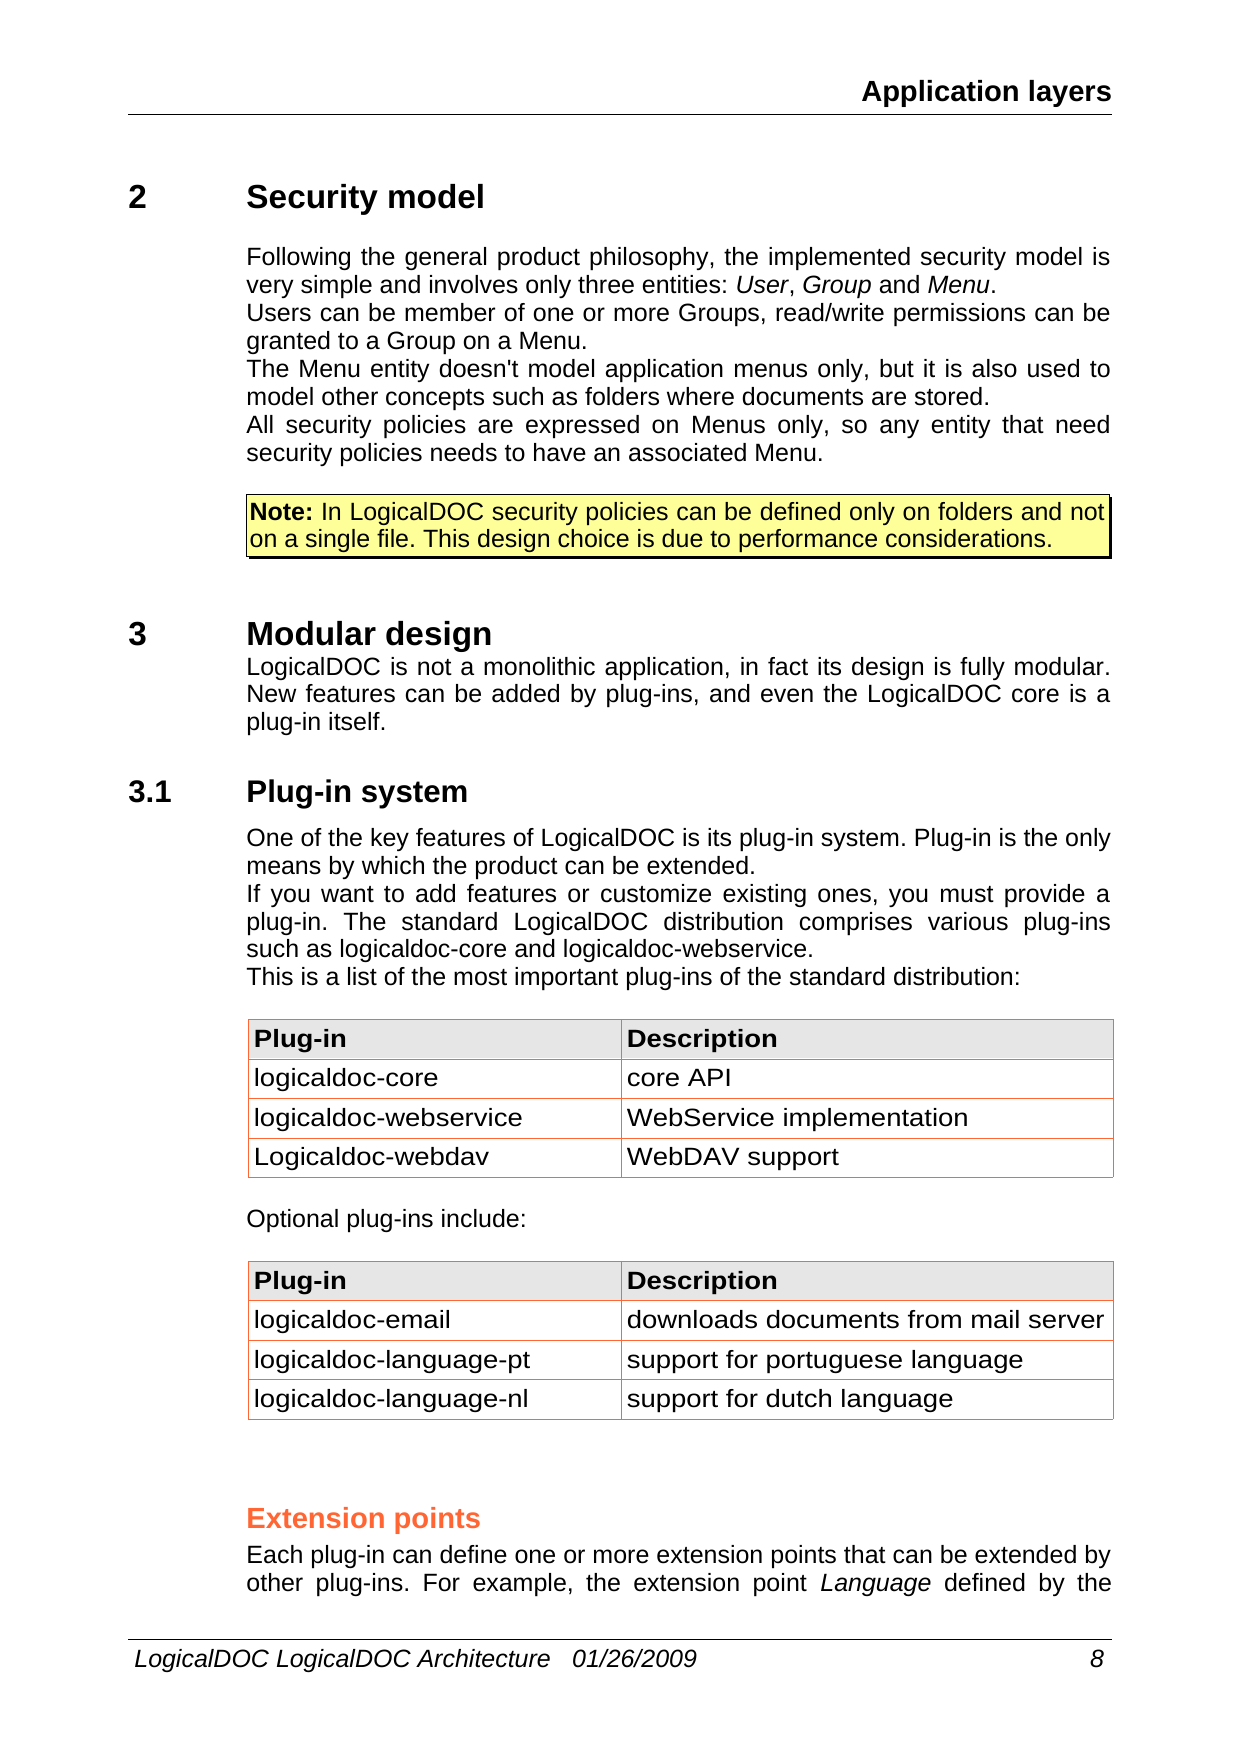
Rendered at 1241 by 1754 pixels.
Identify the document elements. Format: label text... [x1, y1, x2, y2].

subtitle Extension points [246, 1502, 1112, 1535]
table_cell support for dutch language [622, 1380, 1113, 1419]
text All security policies are expressed on Menus only, so any entity that need security policies needs to have an associated Menu. [246, 411, 1112, 466]
text If you want to add features or customize existing ones, you must provide a plug-in. The standard LogicalDOC distribution comprises various plug-ins such as logicaldoc-core and logicaldoc-webservice. [246, 879, 1112, 963]
subtitle Plug-in system [128, 774, 1112, 809]
subtitle Modular design [128, 615, 1112, 652]
table_cell WebDAV support [622, 1139, 1113, 1177]
table_cell logicaldoc-language-pt [249, 1341, 621, 1379]
text Following the general product philosophy, the implemented security model is very simple and involves only three entities: User, Group and Menu. [246, 243, 1112, 299]
subtitle Security model [128, 178, 1112, 215]
text The Menu entity doesn't model application menus only, but it is also used to model other concepts such as folders where documents are stored. [246, 355, 1112, 411]
table_cell Logicaldoc-webdav [249, 1139, 621, 1177]
table_cell core API [622, 1060, 1113, 1098]
table_header Plug-in [249, 1262, 621, 1300]
text Users can be member of one or more Groups, read/write permissions can be granted to a Group on a Menu. [246, 299, 1112, 355]
text One of the key features of LogicalDOC is its plug-in system. Plug-in is the only means by which the product can be extended. [246, 823, 1112, 879]
text This is a list of the most important plug-ins of the standard distribution: [246, 963, 1112, 991]
table_cell logicaldoc-language-nl [249, 1380, 621, 1419]
text Each plug-in can define one or more extension points that can be extended by other plug-ins. For example, the extension point Language defined by the [246, 1541, 1112, 1597]
text Note: In LogicalDOC security policies can be defined only on folders and not on a single file. This design choice is due to performance considerations. [247, 495, 1109, 556]
table_header Description [622, 1262, 1113, 1300]
text Optional plug-ins include: [246, 1205, 1112, 1233]
table_cell WebService implementation [622, 1099, 1113, 1137]
table_cell logicaldoc-webservice [249, 1099, 621, 1137]
table_cell logicaldoc-email [249, 1301, 621, 1340]
table_header Plug-in [249, 1020, 621, 1058]
text LogicalDOC is not a monolithic application, in fact its design is fully modular. New features can be added by plug-ins, and even the LogicalDOC core is a plug-in itself. [246, 652, 1112, 736]
table_cell downloads documents from mail server [622, 1301, 1113, 1340]
table_cell logicaldoc-core [249, 1060, 621, 1098]
table_header Description [622, 1020, 1113, 1058]
table_cell support for portuguese language [622, 1341, 1113, 1379]
